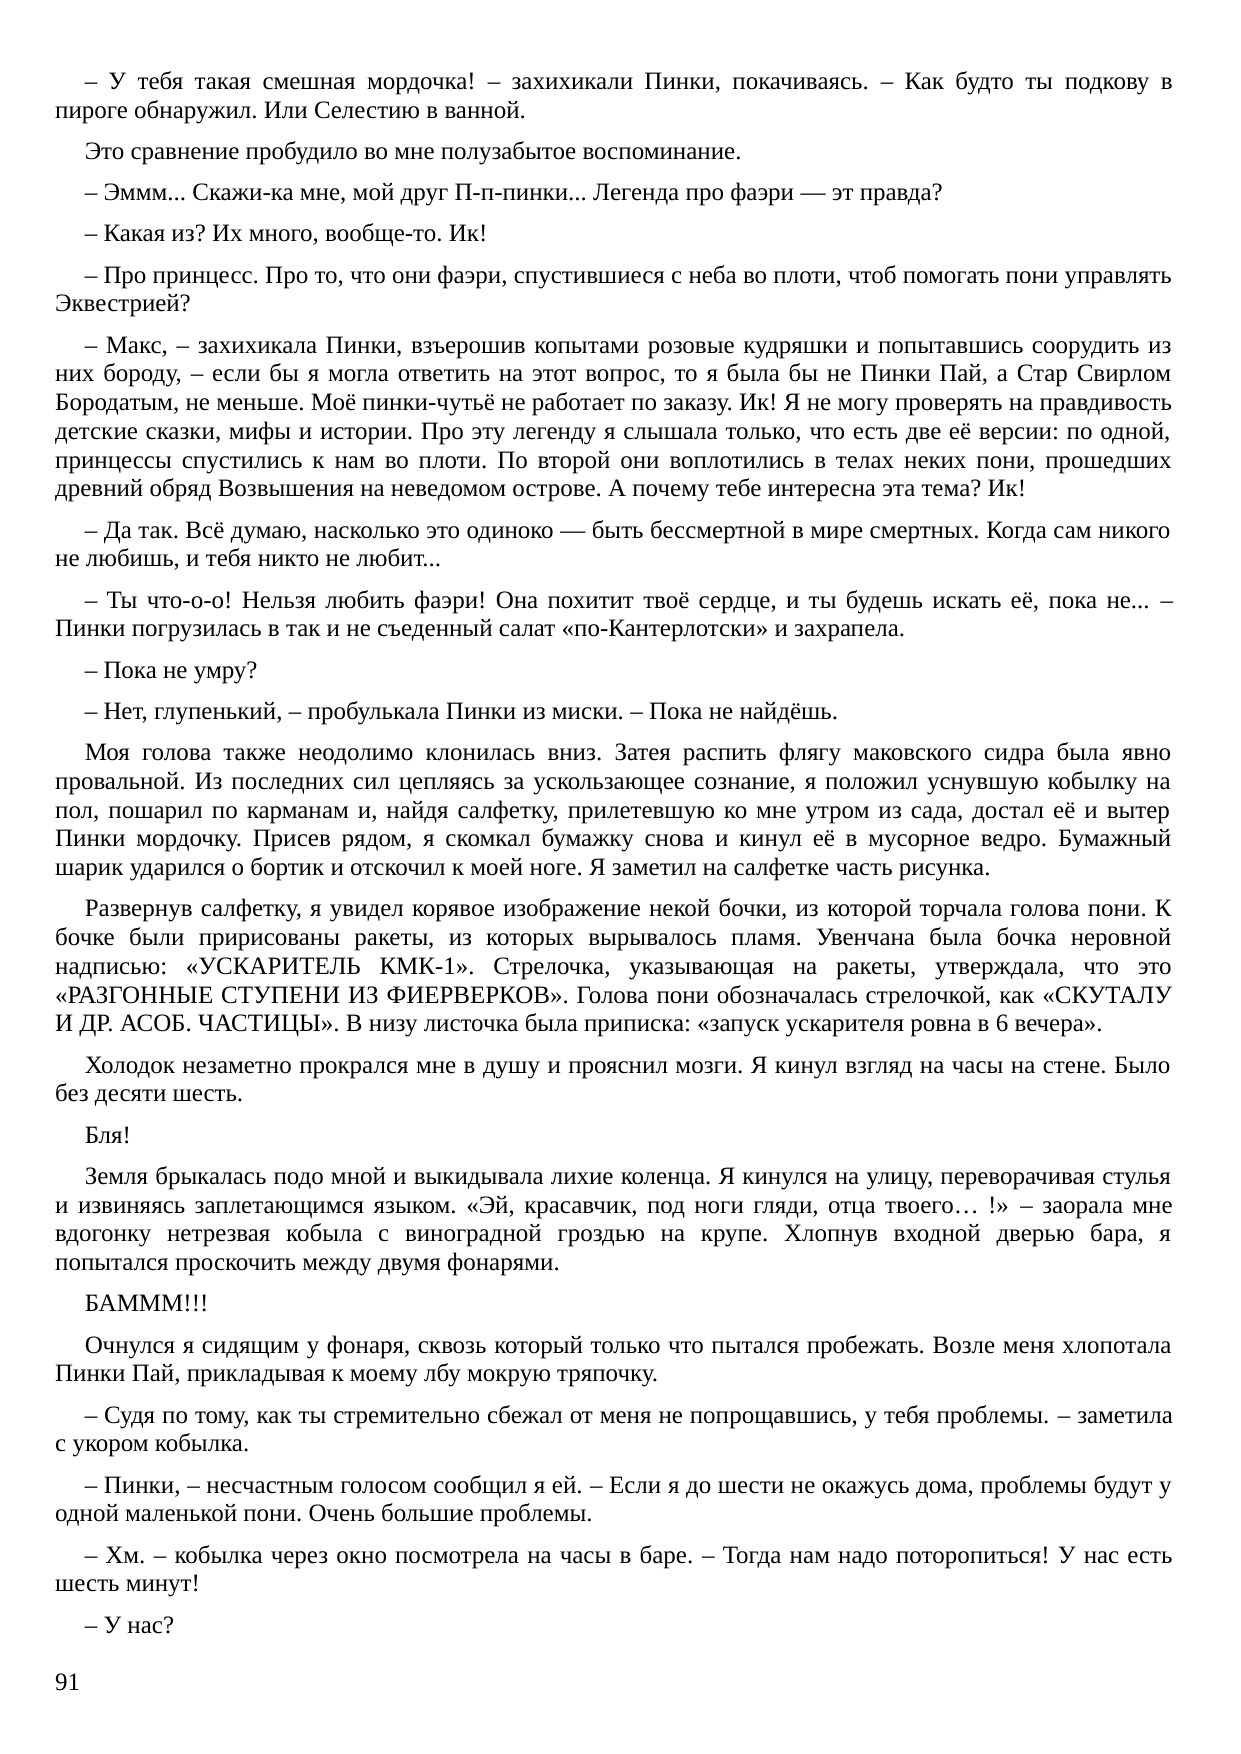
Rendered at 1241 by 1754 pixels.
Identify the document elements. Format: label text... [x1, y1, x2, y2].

text Моя голова также неодолимо клонилась вниз. Затея распить флягу маковского сидра была явно провальной. Из последних сил цепляясь за ускользающее сознание, я положил уснувшую кобылку на пол, пошарил по карманам и, найдя салфетку, прилетевшую ко мне утром из сада, достал её и вытер Пинки мордочку. Присев рядом, я скомкал бумажку снова и кинул её в мусорное ведро. Бумажный шарик ударился о бортик и отскочил к моей ноге. Я заметил на салфетке часть рисунка. [55, 737, 1173, 881]
text – Пока не умру? [55, 655, 1173, 683]
text Очнулся я сидящим у фонаря, сквозь который только что пытался пробежать. Возле меня хлопотала Пинки Пай, прикладывая к моему лбу мокрую тряпочку. [55, 1330, 1173, 1387]
text Развернув салфетку, я увидел корявое изображение некой бочки, из которой торчала голова пони. К бочке были пририсованы ракеты, из которых вырывалось пламя. Увенчана была бочка неровной надписью: «УСКАРИТЕЛЬ КМК-1». Стрелочка, указывающая на ракеты, утверждала, что это «РАЗГОННЫЕ СТУПЕНИ ИЗ ФИЕРВЕРКОВ». Голова пони обозначалась стрелочкой, как «СКУТАЛУ И ДР. АСОБ. ЧАСТИЦЫ». В низу листочка была приписка: «запуск ускарителя ровна в 6 вечера». [55, 893, 1173, 1037]
text – Хм. – кобылка через окно посмотрела на часы в баре. – Тогда нам надо поторопиться! У нас есть шесть минут! [55, 1540, 1173, 1597]
text БАМММ!!! [55, 1288, 1173, 1317]
text Бля! [55, 1120, 1173, 1148]
text Холодок незаметно прокрался мне в душу и прояснил мозги. Я кинул взгляд на часы на стене. Было без десяти шесть. [55, 1050, 1173, 1107]
text – У нас? [55, 1610, 1173, 1638]
text – У тебя такая смешная мордочка! – захихикали Пинки, покачиваясь. – Как будто ты подкову в пироге обнаружил. Или Селестию в ванной. [55, 66, 1173, 123]
text – Какая из? Их много, вообще-то. Ик! [55, 218, 1173, 247]
text – Да так. Всё думаю, насколько это одиноко — быть бессмертной в мире смертных. Когда сам никого не любишь, и тебя никто не любит... [55, 515, 1173, 572]
text – Судя по тому, как ты стремительно сбежал от меня не попрощавшись, у тебя проблемы. – заметила с укором кобылка. [55, 1400, 1173, 1457]
text – Эммм... Скажи-ка мне, мой друг П-п-пинки... Легенда про фаэри — эт правда? [55, 177, 1173, 206]
text – Пинки, – несчастным голосом сообщил я ей. – Если я до шести не окажусь дома, проблемы будут у одной маленькой пони. Очень большие проблемы. [55, 1470, 1173, 1527]
text – Ты что-о-о! Нельзя любить фаэри! Она похитит твоё сердце, и ты будешь искать её, пока не... – Пинки погрузилась в так и не съеденный салат «по-Кантерлотски» и захрапела. [55, 585, 1173, 642]
text – Про принцесс. Про то, что они фаэри, спустившиеся с неба во плоти, чтоб помогать пони управлять Эквестрией? [55, 260, 1173, 317]
text – Макс, – захихикала Пинки, взъерошив копытами розовые кудряшки и попытавшись соорудить из них бороду, – если бы я могла ответить на этот вопрос, то я была бы не Пинки Пай, а Стар Свирлом Бородатым, не меньше. Моё пинки-чутьё не работает по заказу. Ик! Я не могу проверять на правдивость детские сказки, мифы и истории. Про эту легенду я слышала только, что есть две её версии: по одной, принцессы спустились к нам во плоти. По второй они воплотились в телах неких пони, прошедших древний обряд Возвышения на неведомом острове. А почему тебе интересна эта тема? Ик! [55, 330, 1173, 502]
text Земля брыкалась подо мной и выкидывала лихие коленца. Я кинулся на улицу, переворачивая стулья и извиняясь заплетающимся языком. «Эй, красавчик, под ноги гляди, отца твоего… !» – заорала мне вдогонку нетрезвая кобыла с виноградной гроздью на крупе. Хлопнув входной дверью бара, я попытался проскочить между двумя фонарями. [55, 1161, 1173, 1276]
text – Нет, глупенький, – пробулькала Пинки из миски. – Пока не найдёшь. [55, 696, 1173, 725]
text Это сравнение пробудило во мне полузабытое воспоминание. [55, 136, 1173, 165]
